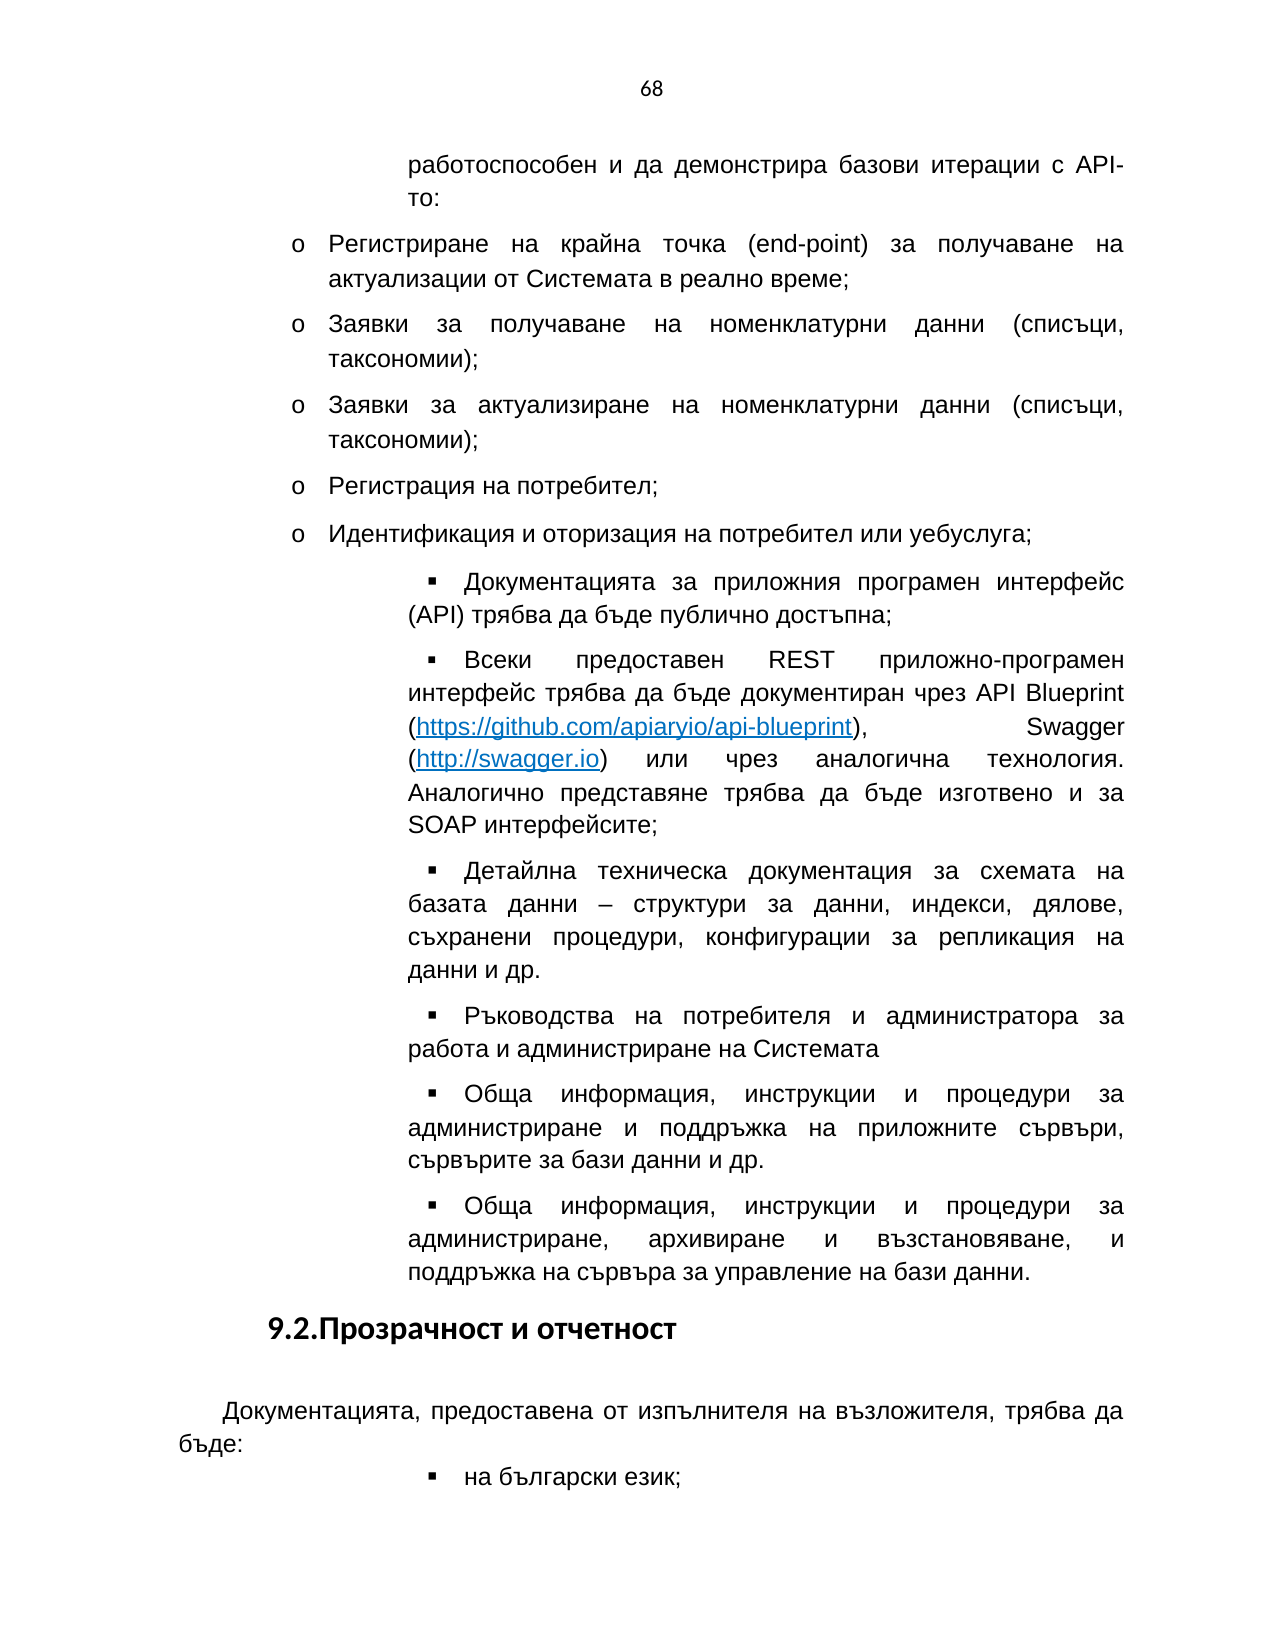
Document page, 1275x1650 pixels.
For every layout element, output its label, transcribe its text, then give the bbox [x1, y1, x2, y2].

list Регистриране на крайна точка (end-point) за получаване на актуализации от Системата в реално време; [291, 228, 1125, 292]
list Документацията за приложния програмен интерфейс (API) трябва да бъде публично достъпна; [370, 567, 1125, 629]
subtitle Прозрачност и отчетност [267, 1307, 1125, 1348]
list Ръководства на потребителя и администратора за работа и администриране на Системата [370, 1001, 1125, 1063]
list работоспособен и да демонстрира базови итерации с API-то: [370, 150, 1125, 212]
list Детайлна техническа документация за схемата на базата данни – структури за данни, индекси, дялове, съхранени процедури, конфигурации за репликация на данни и др. [370, 856, 1125, 984]
list Заявки за получаване на номенклатурни данни (списъци, таксономии); [291, 309, 1125, 373]
list на български език; [370, 1462, 1125, 1491]
list Идентификация и оторизация на потребител или уебуслуга; [291, 519, 1125, 550]
list Регистрация на потребител; [291, 471, 1125, 502]
list Обща информация, инструкции и процедури за администриране и поддръжка на приложните сървъри, сървърите за бази данни и др. [370, 1079, 1125, 1174]
list Обща информация, инструкции и процедури за администриране, архивиране и възстановяване, и поддръжка на сървъра за управление на бази данни. [370, 1191, 1125, 1286]
text Документацията, предоставена от изпълнителя на възложителя, трябва да бъде: [178, 1396, 1125, 1458]
list Всеки предоставен REST приложно-програмен интерфейс трябва да бъде документиран чрез API Blueprint (https://github.com/apiaryio/api-blueprint), Swagger (http://swagger.io) или чрез аналогична технология. Аналогично представяне трябва да бъде изготвено и за SOAP интерфейсите; [370, 645, 1125, 839]
list Заявки за актуализиране на номенклатурни данни (списъци, таксономии); [291, 390, 1125, 454]
